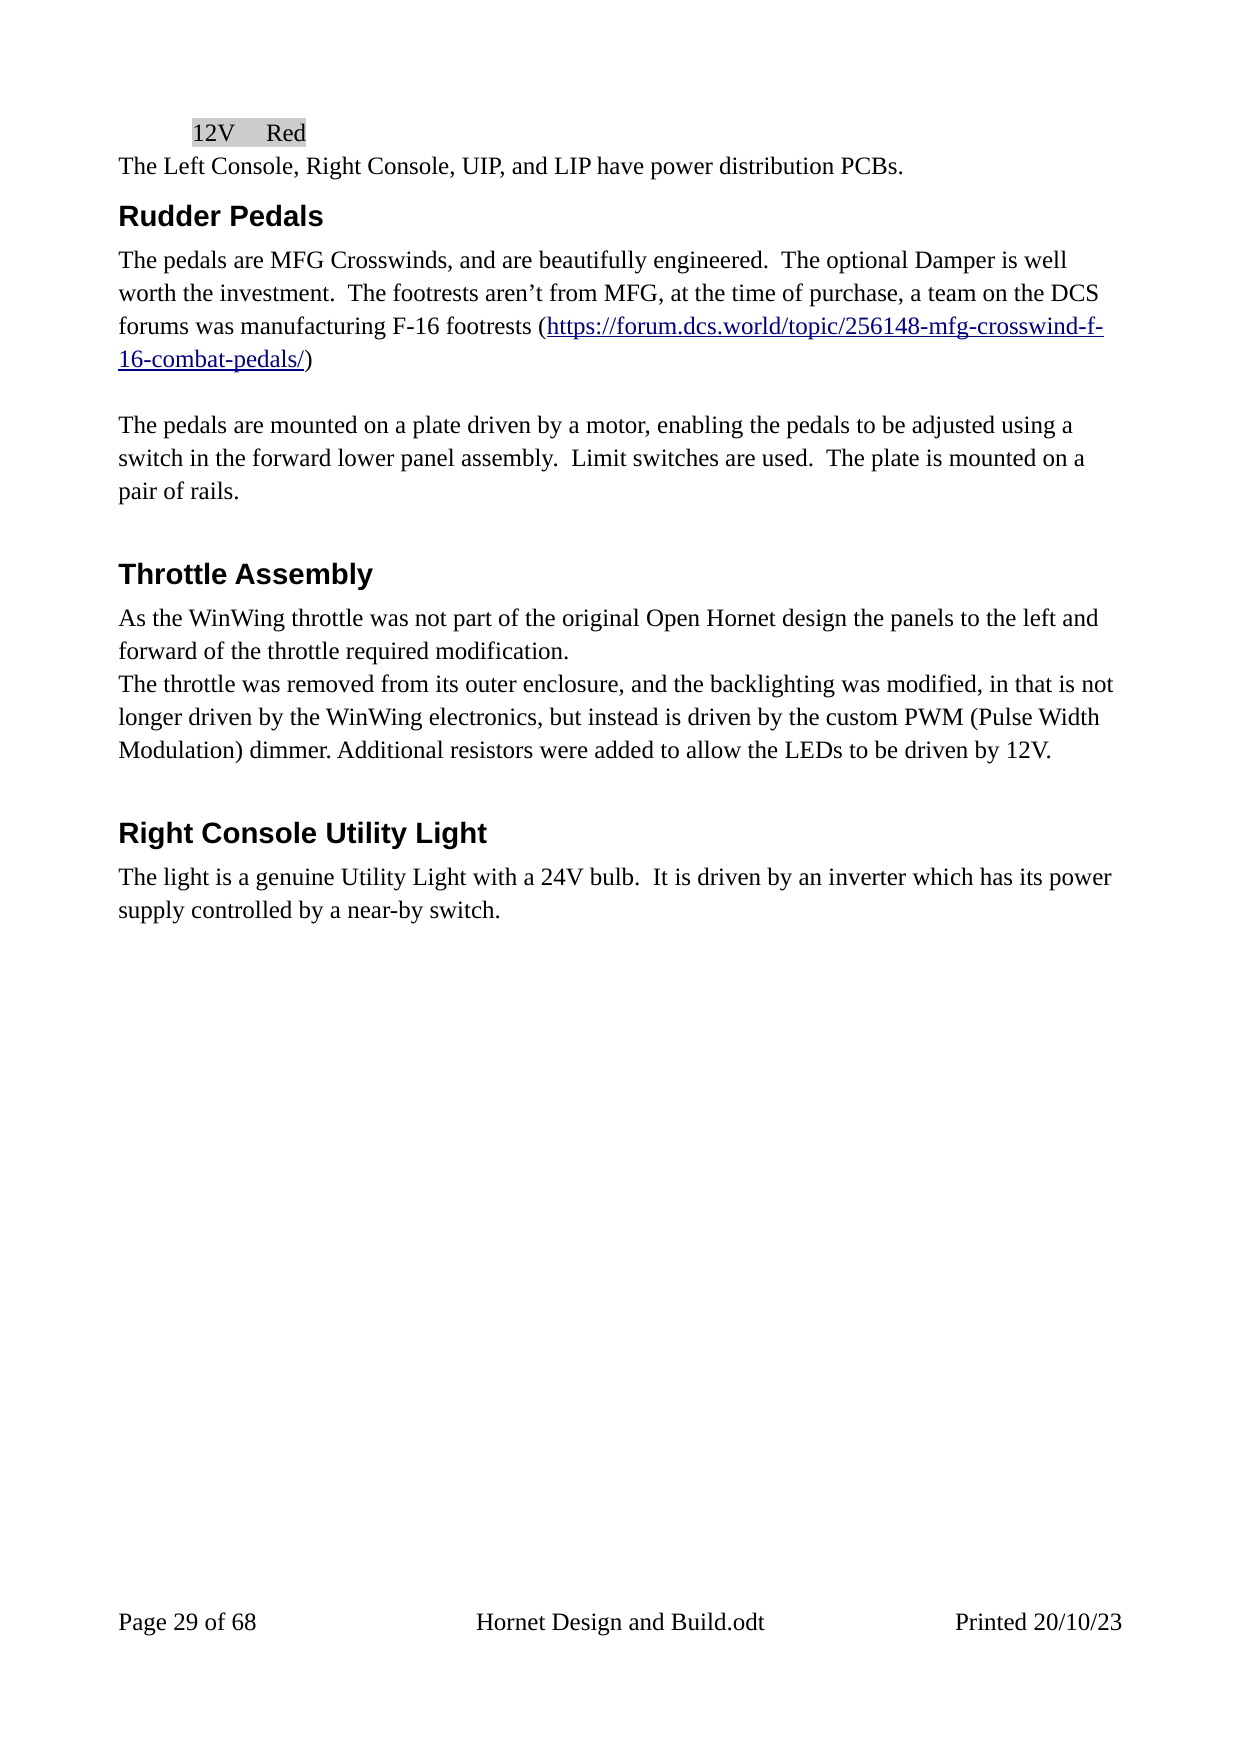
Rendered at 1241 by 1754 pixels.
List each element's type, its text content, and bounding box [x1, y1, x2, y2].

text The pedals are mounted on a plate driven by a motor, enabling the pedals to be adjusted using a switch in the forward lower panel assembly. Limit switches are used. The plate is mounted on a pair of rails. [118, 410, 1122, 505]
text The pedals are MFG Crosswinds, and are beautifully engineered. The optional Damper is well worth the investment. The footrests aren’t from MFG, at the time of purchase, a team on the DCS forums was manufacturing F-16 footrests (https://forum.dcs.world/topic/256148-mfg-crosswind-f-16-combat-pedals/) [118, 245, 1122, 373]
text The light is a genuine Utility Light with a 24V bulb. It is driven by an inverter which has its power supply controlled by a near-by switch. [118, 862, 1122, 924]
subtitle Throttle Assembly [118, 557, 1122, 591]
text 12V Red [118, 118, 1122, 147]
text The throttle was removed from its outer enclosure, and the backlighting was modified, in that is not longer driven by the WinWing electronics, but instead is driven by the custom PWM (Pulse Width Modulation) dimmer. Additional resistors were added to allow the LEDs to be driven by 12V. [118, 669, 1122, 764]
text As the WinWing throttle was not part of the original Open Hornet design the panels to the left and forward of the throttle required modification. [118, 603, 1122, 665]
text The Left Console, Right Console, UIP, and LIP have power distribution PCBs. [118, 151, 1122, 180]
subtitle Rudder Pedals [118, 199, 1122, 232]
subtitle Right Console Utility Light [118, 816, 1122, 849]
